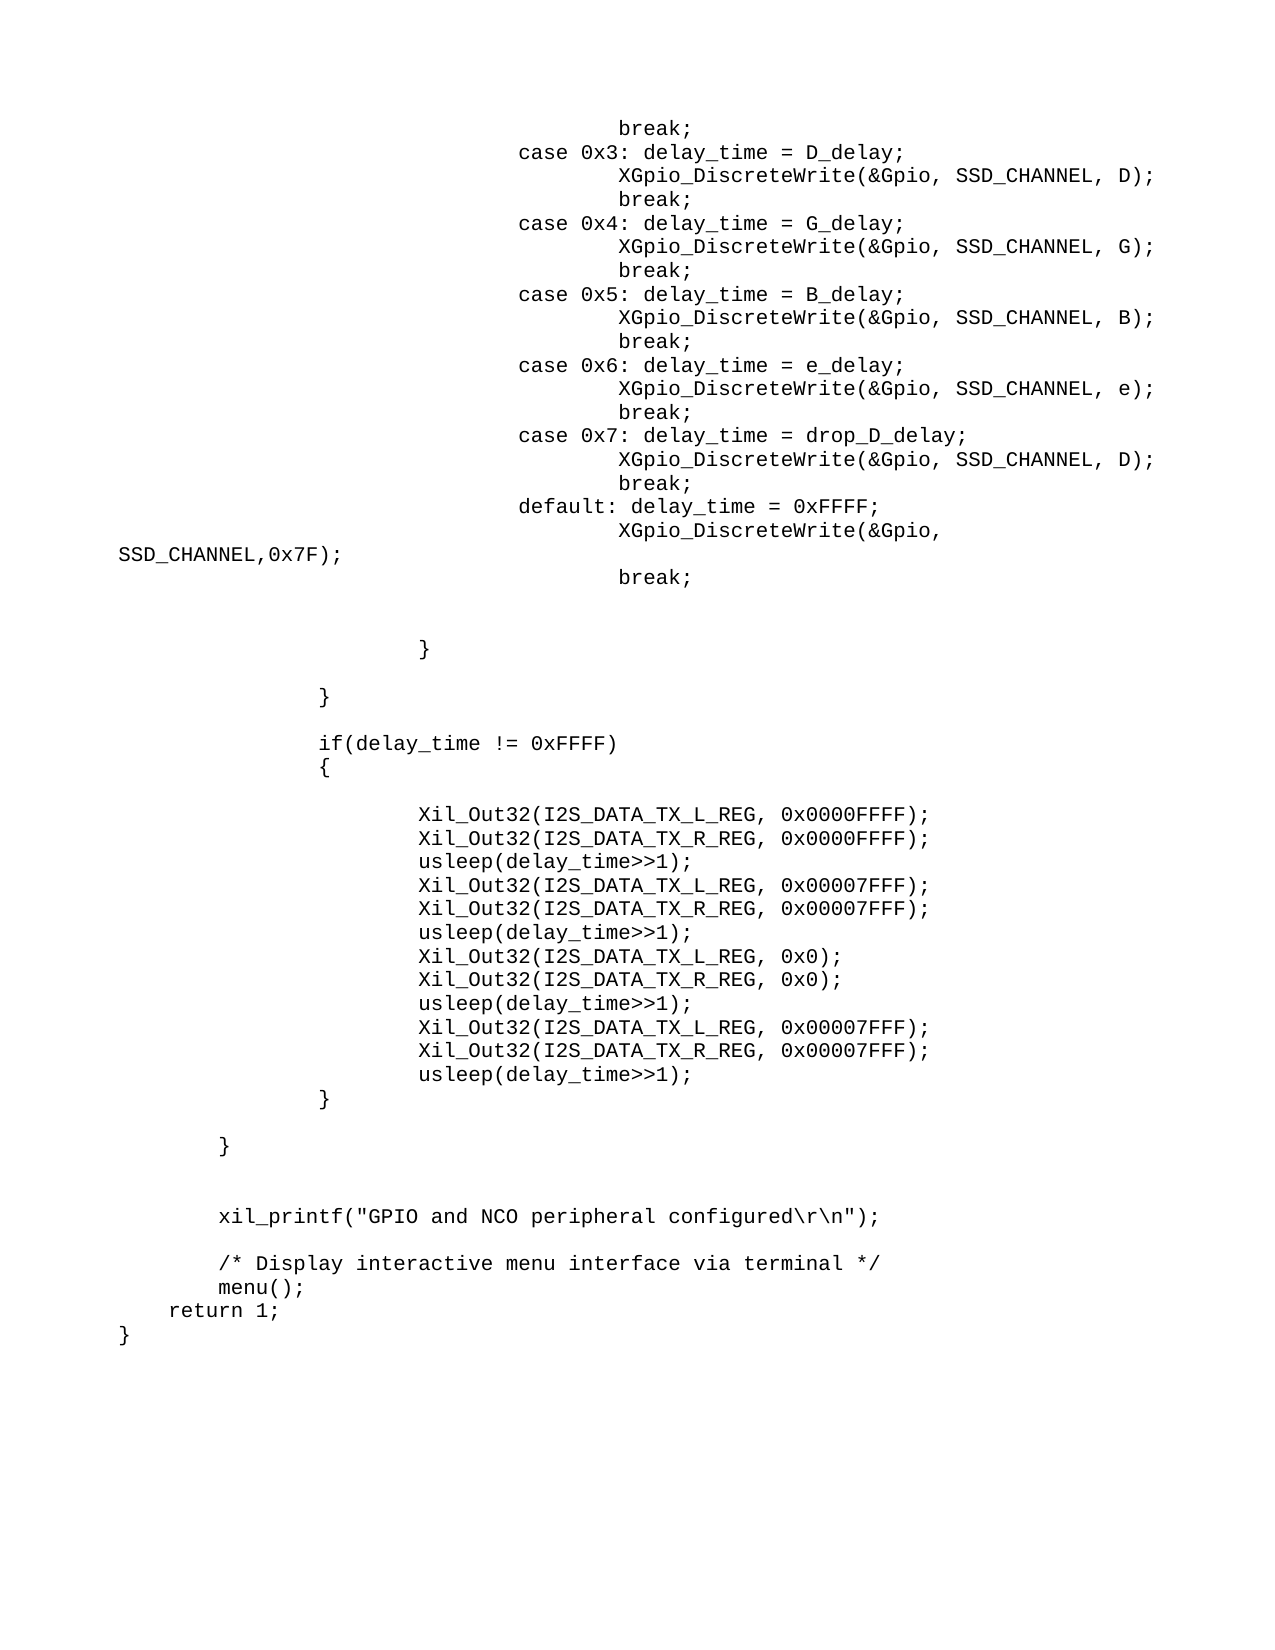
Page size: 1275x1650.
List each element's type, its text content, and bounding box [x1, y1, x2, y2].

text break; [118, 331, 1157, 354]
text case 0x6: delay_time = e_delay; [118, 354, 1157, 378]
text XGpio_DiscreteWrite(&Gpio, SSD_CHANNEL, B); [118, 307, 1157, 331]
text break; [118, 402, 1157, 426]
text XGpio_DiscreteWrite(&Gpio, SSD_CHANNEL, D); [118, 165, 1157, 189]
text /* Display interactive menu interface via terminal */ [118, 1253, 1157, 1277]
text usleep(delay_time>>1); [118, 1064, 1157, 1088]
text break; [118, 118, 1157, 142]
text xil_printf("GPIO and NCO peripheral configured\r\n"); [118, 1206, 1157, 1229]
text if(delay_time != 0xFFFF) [118, 733, 1157, 757]
text case 0x7: delay_time = drop_D_delay; [118, 426, 1157, 449]
text XGpio_DiscreteWrite(&Gpio, SSD_CHANNEL, D); [118, 449, 1157, 473]
text XGpio_DiscreteWrite(&Gpio, SSD_CHANNEL, G); [118, 236, 1157, 260]
text usleep(delay_time>>1); [118, 993, 1157, 1017]
text break; [118, 260, 1157, 284]
text break; [118, 189, 1157, 213]
text default: delay_time = 0xFFFF; [118, 496, 1157, 520]
text } [118, 638, 1157, 662]
text usleep(delay_time>>1); [118, 922, 1157, 946]
text Xil_Out32(I2S_DATA_TX_L_REG, 0x0); [118, 946, 1157, 969]
text case 0x4: delay_time = G_delay; [118, 213, 1157, 236]
text XGpio_DiscreteWrite(&Gpio, SSD_CHANNEL, e); [118, 378, 1157, 402]
text case 0x5: delay_time = B_delay; [118, 284, 1157, 307]
text Xil_Out32(I2S_DATA_TX_R_REG, 0x0000FFFF); [118, 827, 1157, 851]
text case 0x3: delay_time = D_delay; [118, 142, 1157, 165]
text break; [118, 473, 1157, 496]
text Xil_Out32(I2S_DATA_TX_R_REG, 0x00007FFF); [118, 898, 1157, 922]
text } [118, 686, 1157, 709]
text usleep(delay_time>>1); [118, 851, 1157, 875]
text return 1; [118, 1300, 1157, 1324]
text } [118, 1088, 1157, 1111]
text Xil_Out32(I2S_DATA_TX_L_REG, 0x00007FFF); [118, 1017, 1157, 1040]
text { [118, 757, 1157, 780]
text } [118, 1135, 1157, 1158]
text break; [118, 567, 1157, 591]
text Xil_Out32(I2S_DATA_TX_R_REG, 0x00007FFF); [118, 1040, 1157, 1064]
text } [118, 1324, 1157, 1348]
text Xil_Out32(I2S_DATA_TX_L_REG, 0x00007FFF); [118, 875, 1157, 898]
text XGpio_DiscreteWrite(&Gpio, SSD_CHANNEL,0x7F); [118, 520, 1157, 567]
text Xil_Out32(I2S_DATA_TX_R_REG, 0x0); [118, 969, 1157, 993]
text menu(); [118, 1277, 1157, 1300]
text Xil_Out32(I2S_DATA_TX_L_REG, 0x0000FFFF); [118, 804, 1157, 827]
